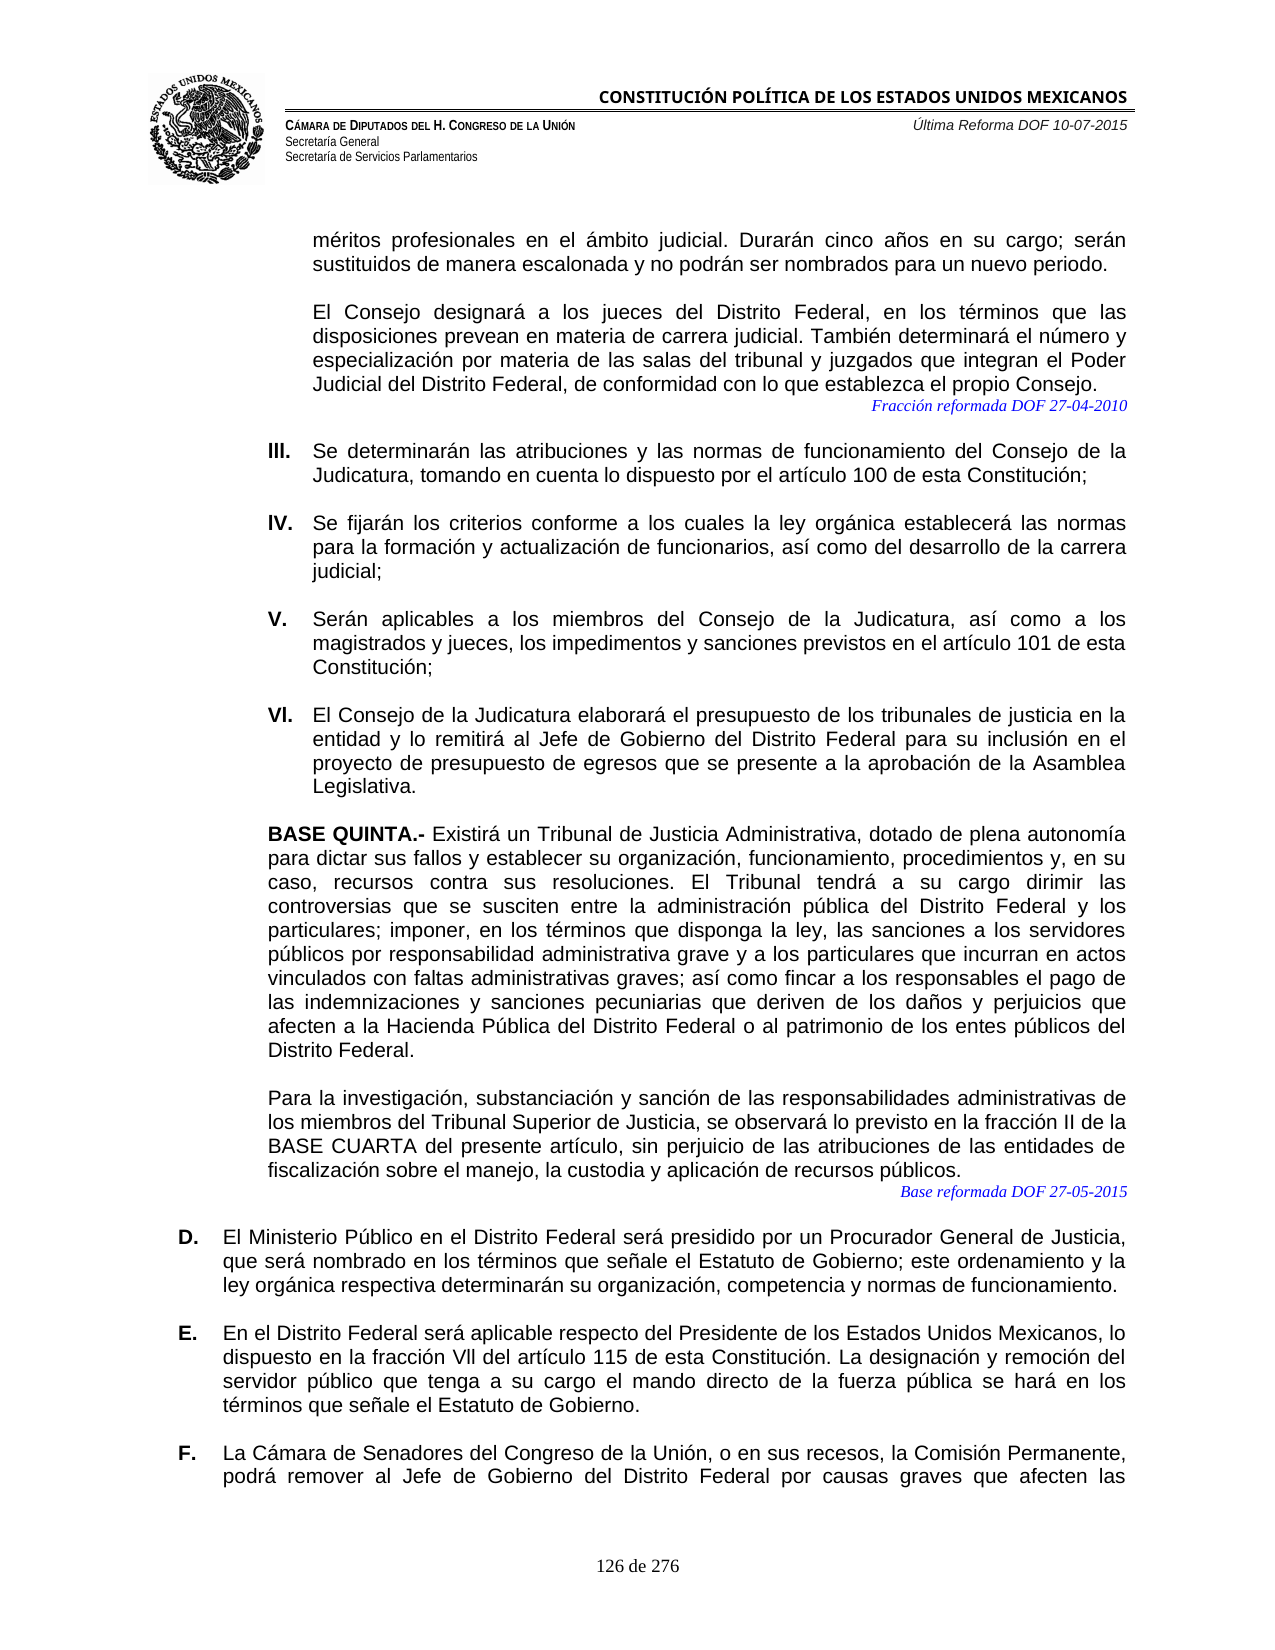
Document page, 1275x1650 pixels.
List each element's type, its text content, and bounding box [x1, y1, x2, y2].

text E. En el Distrito Federal será aplicable respecto del Presidente de los Estados Unidos Mexicanos, lo dispuesto en la fracción Vll del artículo 115 de esta Constitución. La designación y remoción del servidor público que tenga a su cargo el mando directo de la fuerza pública se hará en los términos que señale el Estatuto de Gobierno. [178, 1321, 1127, 1416]
text Fracción reformada DOF 27-04-2010 [148, 396, 1127, 415]
text F. La Cámara de Senadores del Congreso de la Unión, o en sus recesos, la Comisión Permanente, podrá remover al Jefe de Gobierno del Distrito Federal por causas graves que afecten las [178, 1440, 1127, 1488]
text Base reformada DOF 27-05-2015 [148, 1182, 1127, 1201]
text El Consejo designará a los jueces del Distrito Federal, en los términos que las disposiciones prevean en materia de carrera judicial. También determinará el número y especialización por materia de las salas del tribunal y juzgados que integran el Poder Judicial del Distrito Federal, de conformidad con lo que establezca el propio Consejo. [312, 300, 1127, 396]
text lV. Se fijarán los criterios conforme a los cuales la ley orgánica establecerá las normas para la formación y actualización de funcionarios, así como del desarrollo de la carrera judicial; [268, 511, 1127, 583]
text Para la investigación, substanciación y sanción de las responsabilidades administrativas de los miembros del Tribunal Superior de Justicia, se observará lo previsto en la fracción II de la BASE CUARTA del presente artículo, sin perjuicio de las atribuciones de las entidades de fiscalización sobre el manejo, la custodia y aplicación de recursos públicos. [268, 1086, 1127, 1182]
text V. Serán aplicables a los miembros del Consejo de la Judicatura, así como a los magistrados y jueces, los impedimentos y sanciones previstos en el artículo 101 de esta Constitución; [268, 607, 1127, 678]
text méritos profesionales en el ámbito judicial. Durarán cinco años en su cargo; serán sustituidos de manera escalonada y no podrán ser nombrados para un nuevo periodo. [268, 228, 1127, 276]
text BASE QUINTA.- Existirá un Tribunal de Justicia Administrativa, dotado de plena autonomía para dictar sus fallos y establecer su organización, funcionamiento, procedimientos y, en su caso, recursos contra sus resoluciones. El Tribunal tendrá a su cargo dirimir las controversias que se susciten entre la administración pública del Distrito Federal y los particulares; imponer, en los términos que disponga la ley, las sanciones a los servidores públicos por responsabilidad administrativa grave y a los particulares que incurran en actos vinculados con faltas administrativas graves; así como fincar a los responsables el pago de las indemnizaciones y sanciones pecuniarias que deriven de los daños y perjuicios que afecten a la Hacienda Pública del Distrito Federal o al patrimonio de los entes públicos del Distrito Federal. [268, 822, 1127, 1062]
text Vl. El Consejo de la Judicatura elaborará el presupuesto de los tribunales de justicia en la entidad y lo remitirá al Jefe de Gobierno del Distrito Federal para su inclusión en el proyecto de presupuesto de egresos que se presente a la aprobación de la Asamblea Legislativa. [268, 702, 1127, 798]
text lll. Se determinarán las atribuciones y las normas de funcionamiento del Consejo de la Judicatura, tomando en cuenta lo dispuesto por el artículo 100 de esta Constitución; [268, 439, 1127, 487]
text D. El Ministerio Público en el Distrito Federal será presidido por un Procurador General de Justicia, que será nombrado en los términos que señale el Estatuto de Gobierno; este ordenamiento y la ley orgánica respectiva determinarán su organización, competencia y normas de funcionamiento. [178, 1225, 1127, 1297]
